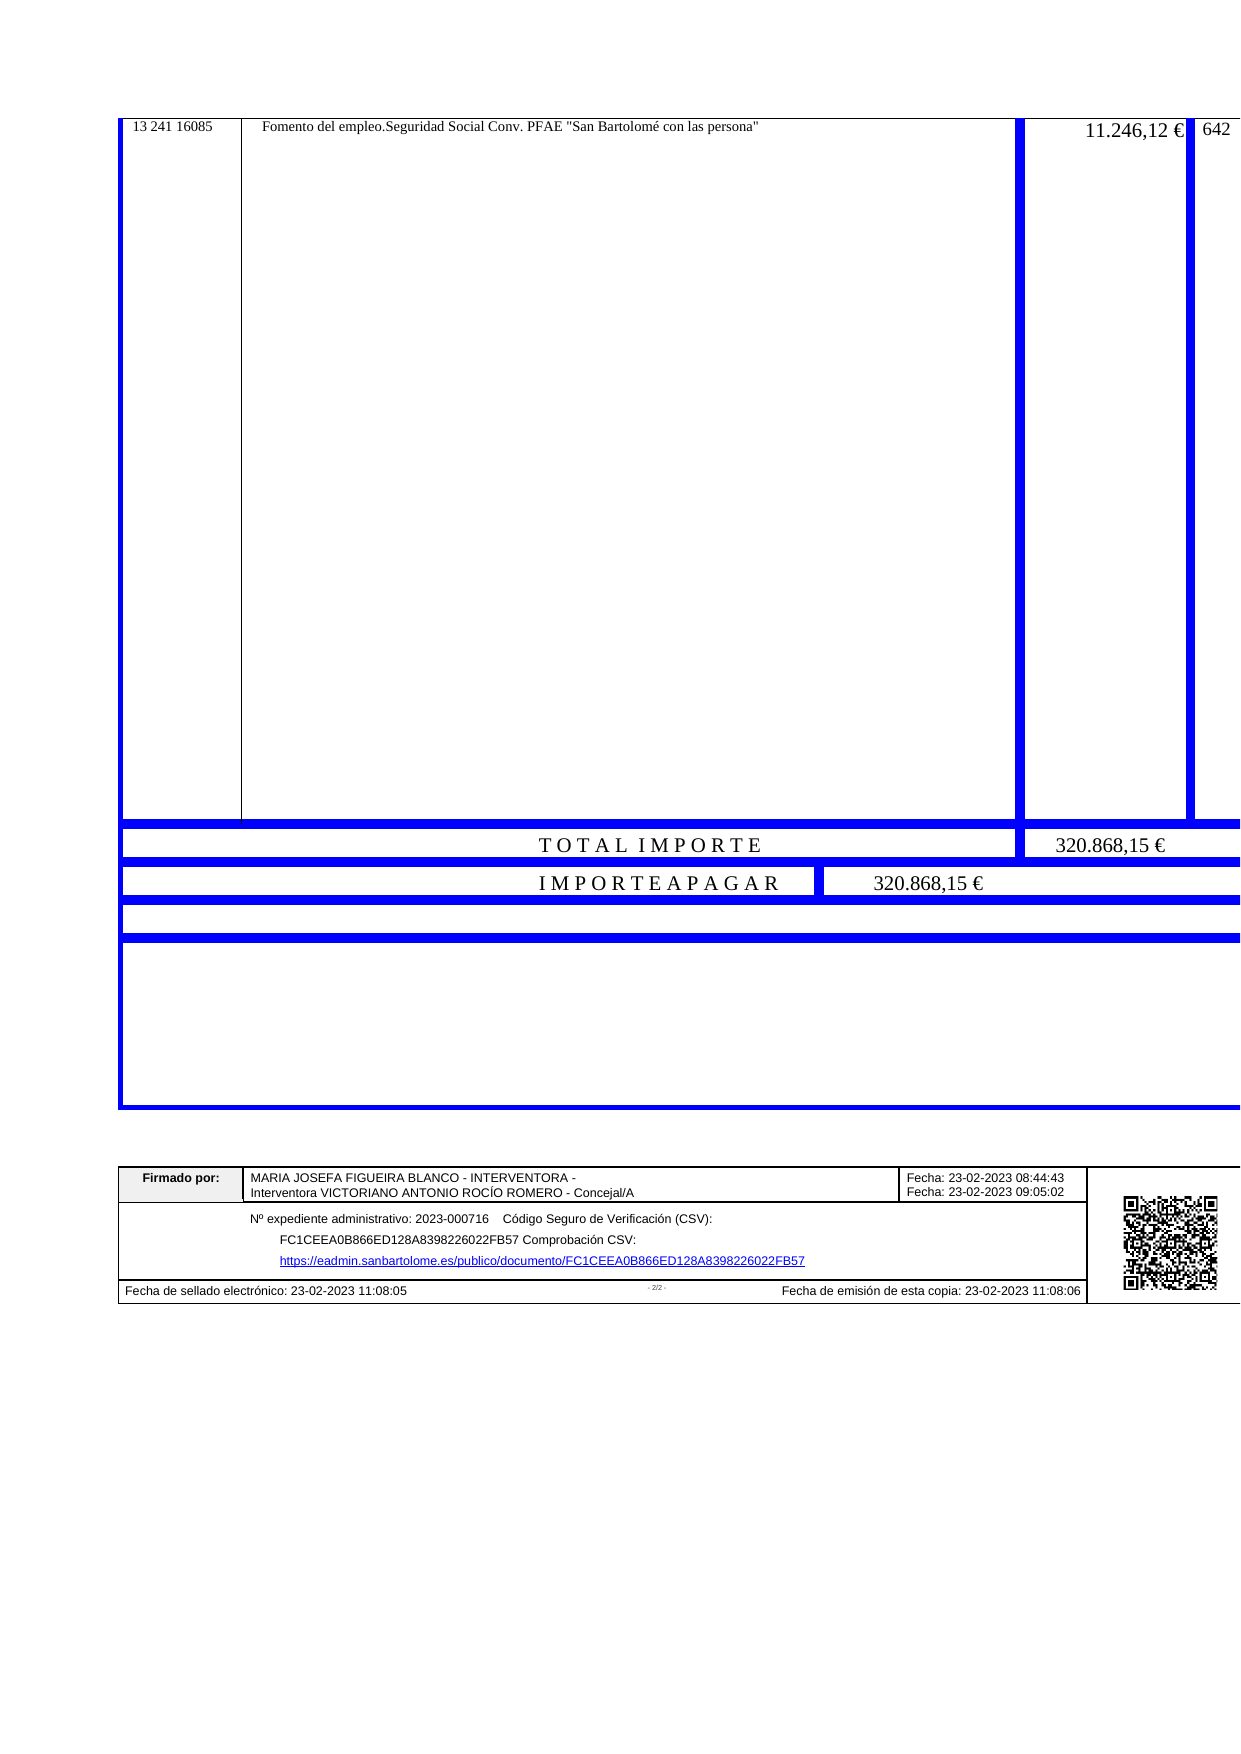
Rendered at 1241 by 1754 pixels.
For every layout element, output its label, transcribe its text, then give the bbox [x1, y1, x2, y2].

table_cell 642 [1195, 119, 1240, 819]
table_cell I M P O R T E A P A G A R [123, 867, 814, 895]
table_cell [123, 943, 1240, 1105]
table_cell 13 241 16085 [123, 119, 241, 819]
table_header Fecha: 23-02-2023 08:44:43 Fecha: 23-02-2023 09:05:02 [900, 1168, 1086, 1201]
table_cell 320.868,15 € [824, 867, 1240, 895]
table_header Firmado por: [119, 1168, 242, 1199]
table_cell Nº expediente administrativo: 2023-000716 Código Seguro de Verificación (CSV): FC1CEEA0B866ED128A8398226022FB57 Comprobación CSV: https://eadmin.sanbartolome.es/publico/documento/FC1CEEA0B866ED128A8398226022FB57 [119, 1203, 1086, 1279]
table_cell T O T A L I M P O R T E [123, 829, 1015, 857]
table_cell [123, 905, 1240, 933]
table_header [1088, 1168, 1240, 1303]
table_cell Fecha de sellado electrónico: 23-02-2023 11:08:05 - 2/2 - Fecha de emisión de esta copia: 23-02-2023 11:08:06 [119, 1281, 1086, 1303]
table_cell 320.868,15 € [1025, 829, 1240, 857]
table_header MARIA JOSEFA FIGUEIRA BLANCO - INTERVENTORA - Interventora VICTORIANO ANTONIO ROCÍO ROMERO - Concejal/A [244, 1168, 898, 1201]
table_cell Fomento del empleo.Seguridad Social Conv. PFAE "San Bartolomé con las persona" [242, 119, 1015, 819]
table_cell 11.246,12 € [1025, 119, 1186, 819]
